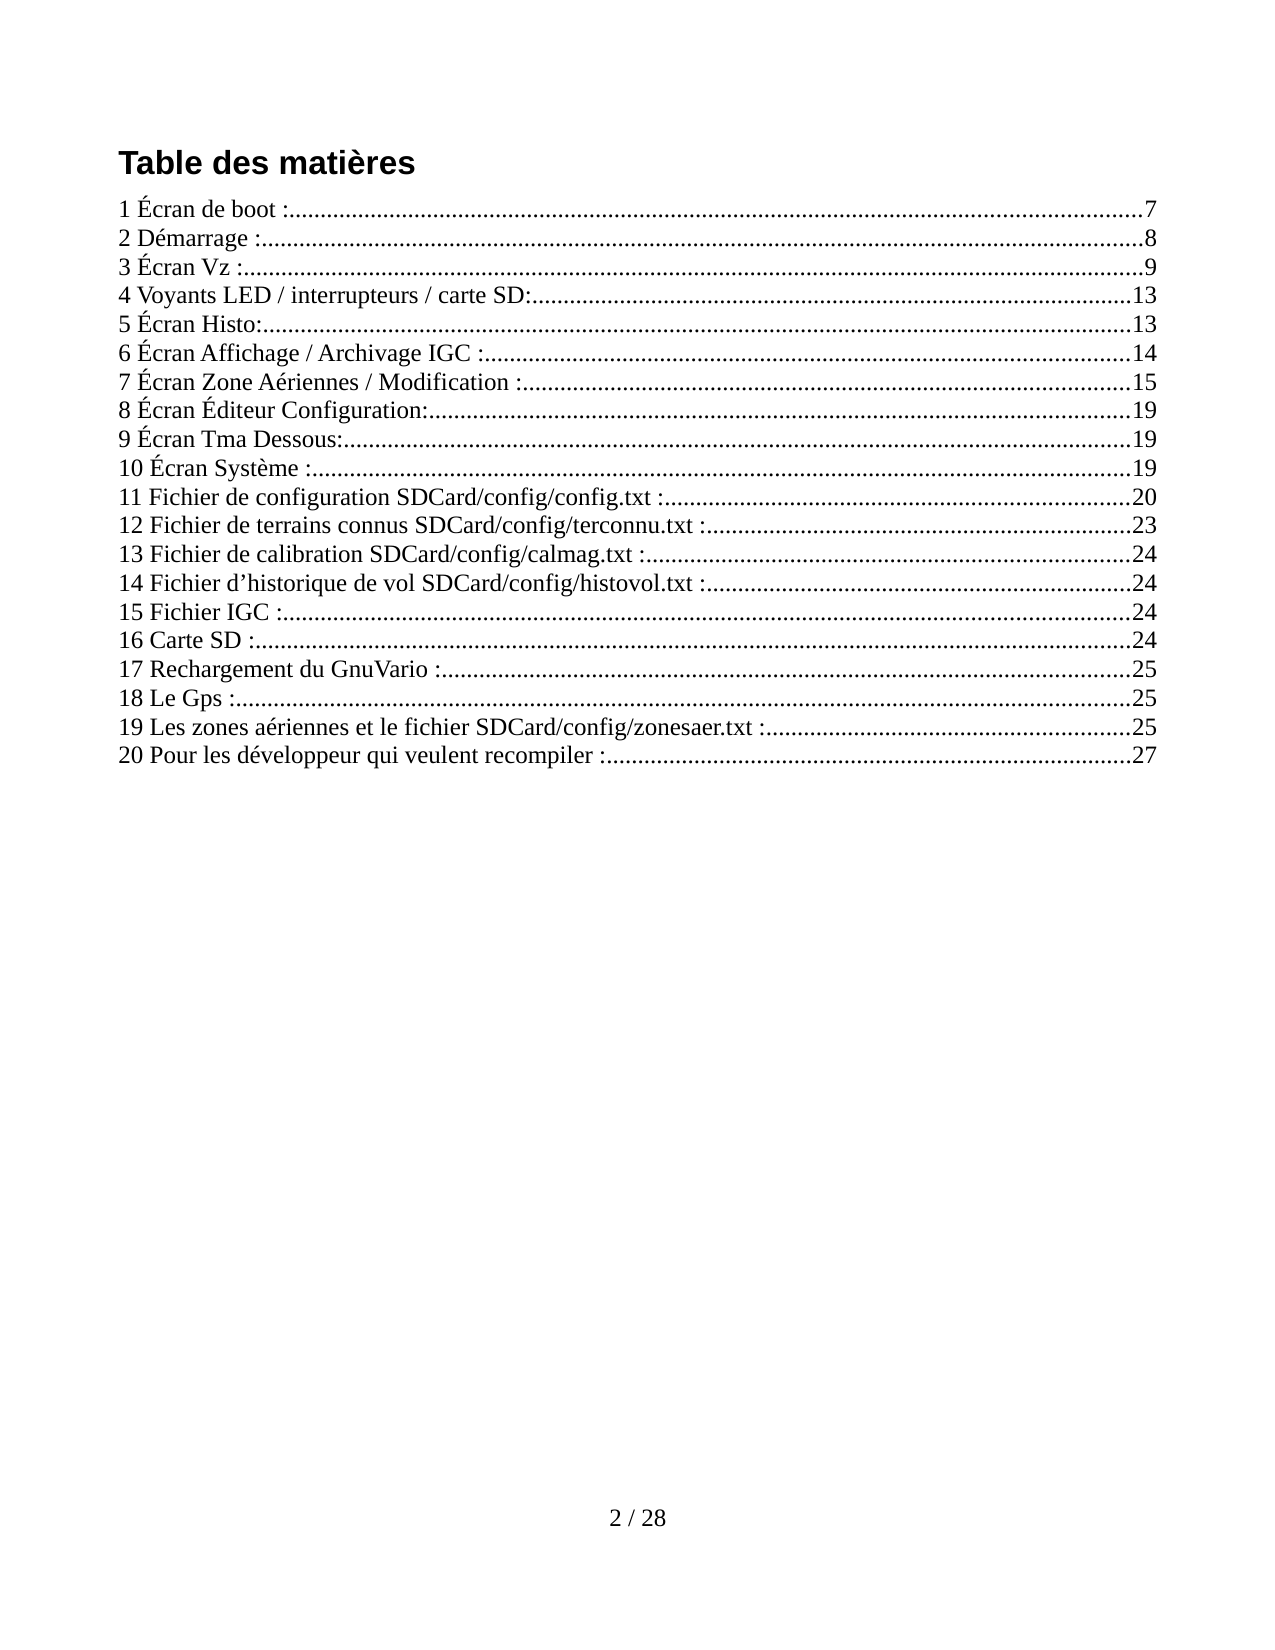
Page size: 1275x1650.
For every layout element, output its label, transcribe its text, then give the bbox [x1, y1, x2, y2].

text 3 Écran Vz : 9 [118, 252, 1157, 280]
text 16 Carte SD : 24 [118, 625, 1157, 654]
text 11 Fichier de configuration SDCard/config/config.txt : 20 [118, 482, 1157, 510]
text 18 Le Gps : 25 [118, 683, 1157, 712]
text 5 Écran Histo: 13 [118, 309, 1157, 338]
text 4 Voyants LED / interrupteurs / carte SD: 13 [118, 280, 1157, 309]
subtitle Table des matières [118, 143, 1157, 182]
text 6 Écran Affichage / Archivage IGC : 14 [118, 338, 1157, 367]
text 2 Démarrage : 8 [118, 223, 1157, 252]
text 8 Écran Éditeur Configuration: 19 [118, 395, 1157, 424]
text 10 Écran Système : 19 [118, 453, 1157, 482]
text 17 Rechargement du GnuVario : 25 [118, 654, 1157, 683]
text 7 Écran Zone Aériennes / Modification : 15 [118, 367, 1157, 395]
text 13 Fichier de calibration SDCard/config/calmag.txt : 24 [118, 539, 1157, 568]
text 9 Écran Tma Dessous: 19 [118, 424, 1157, 453]
text 20 Pour les développeur qui veulent recompiler : 27 [118, 740, 1157, 769]
text 1 Écran de boot : 7 [118, 194, 1157, 223]
text 12 Fichier de terrains connus SDCard/config/terconnu.txt : 23 [118, 510, 1157, 539]
text 14 Fichier d’historique de vol SDCard/config/histovol.txt : 24 [118, 568, 1157, 597]
text 19 Les zones aériennes et le fichier SDCard/config/zonesaer.txt : 25 [118, 712, 1157, 740]
text 15 Fichier IGC : 24 [118, 597, 1157, 625]
